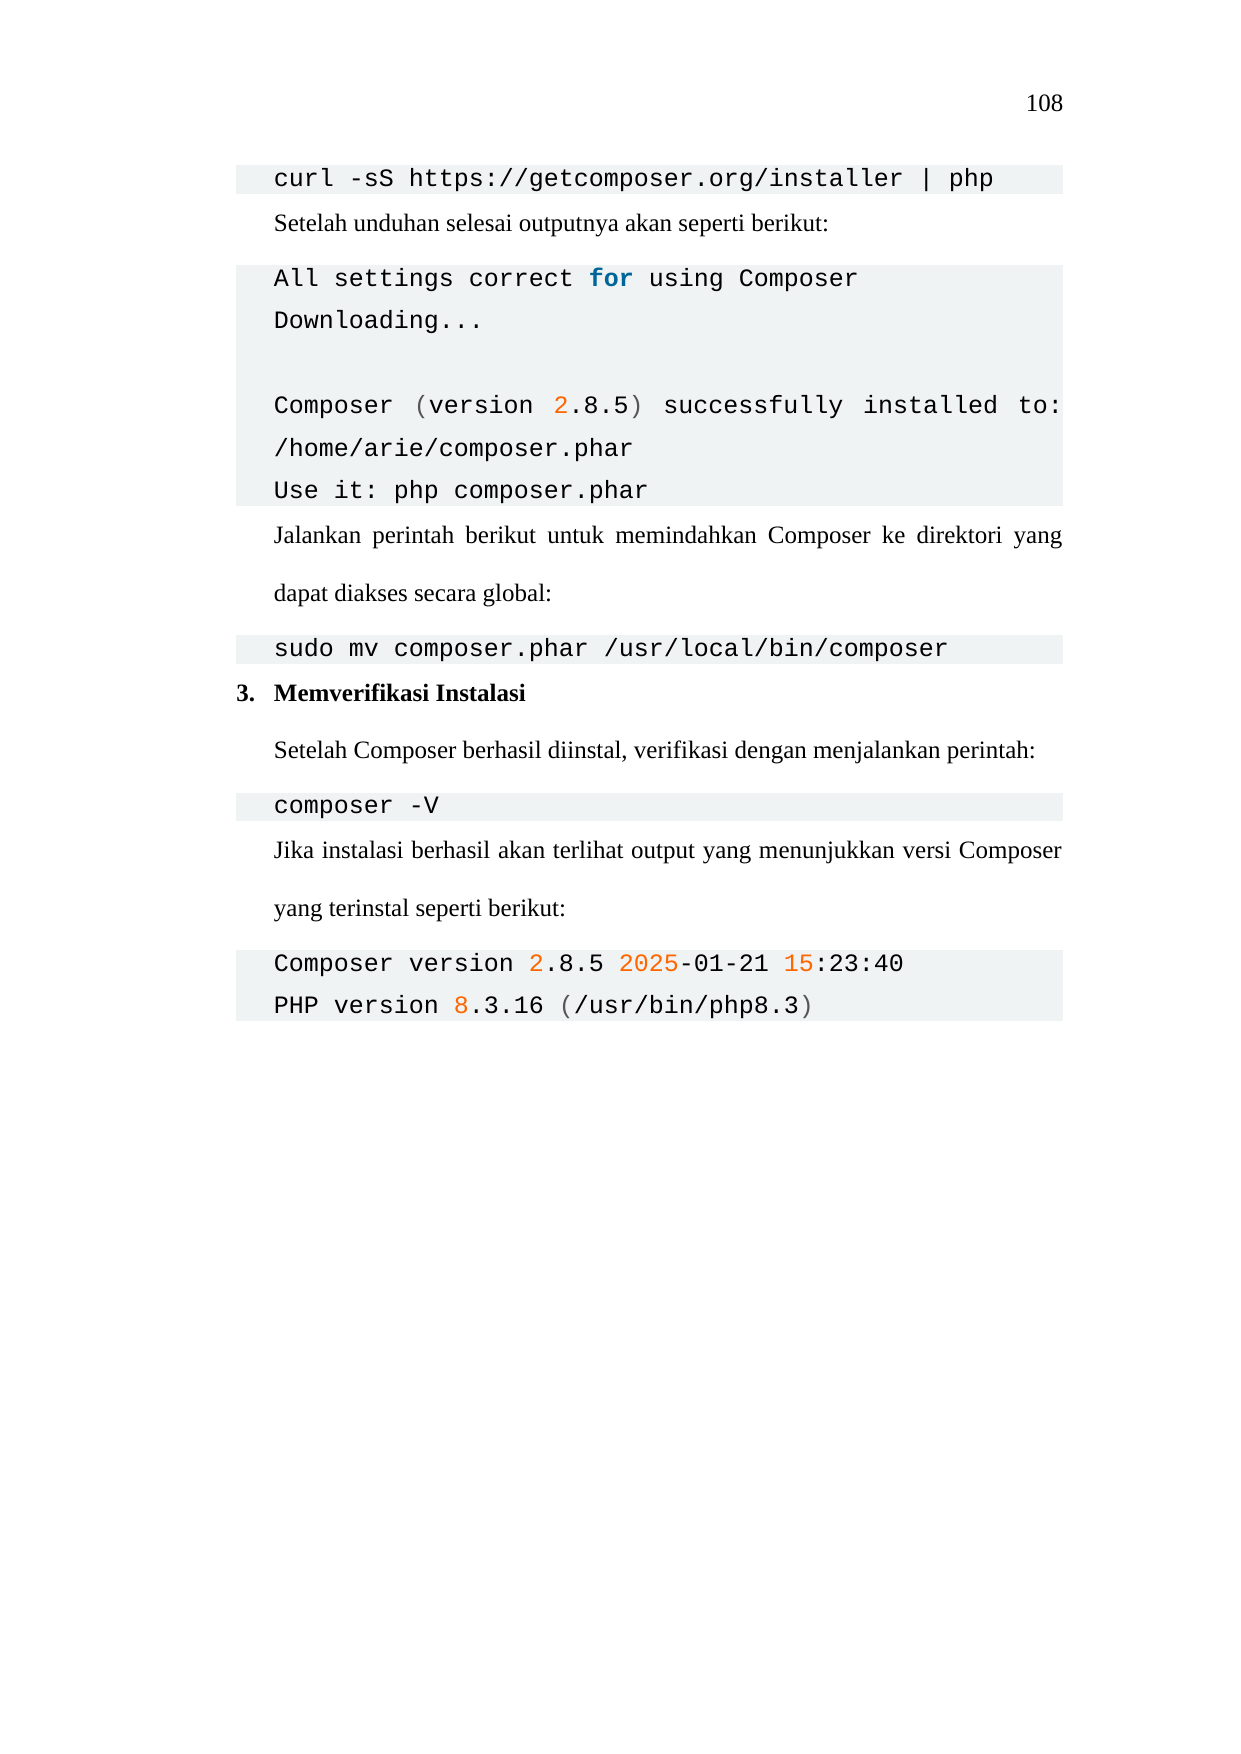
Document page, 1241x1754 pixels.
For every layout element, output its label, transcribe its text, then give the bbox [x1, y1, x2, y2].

list Setelah unduhan selesai outputnya akan seperti berikut: [236, 208, 1063, 237]
list Memverifikasi Instalasi [236, 678, 1063, 707]
list Downloading... [236, 308, 1063, 336]
list Jika instalasi berhasil akan terlihat output yang menunjukkan versi Composer yang terinstal seperti berikut: [236, 835, 1063, 922]
list Jalankan perintah berikut untuk memindahkan Composer ke direktori yang dapat diakses secara global: [236, 520, 1063, 607]
list Use it: php composer.phar [236, 478, 1063, 506]
list composer -V [236, 793, 1063, 821]
list curl -sS https://getcomposer.org/installer | php [236, 165, 1063, 194]
list sudo mv composer.phar /usr/local/bin/composer [236, 635, 1063, 664]
list Composer (version 2.8.5) successfully installed to: /home/arie/composer.phar [236, 393, 1063, 464]
list Composer version 2.8.5 2025-01-21 15:23:40 [236, 950, 1063, 979]
list Setelah Composer berhasil diinstal, verifikasi dengan menjalankan perintah: [236, 735, 1063, 764]
list All settings correct for using Composer [236, 265, 1063, 294]
list PHP version 8.3.16 (/usr/bin/php8.3) [236, 993, 1063, 1021]
